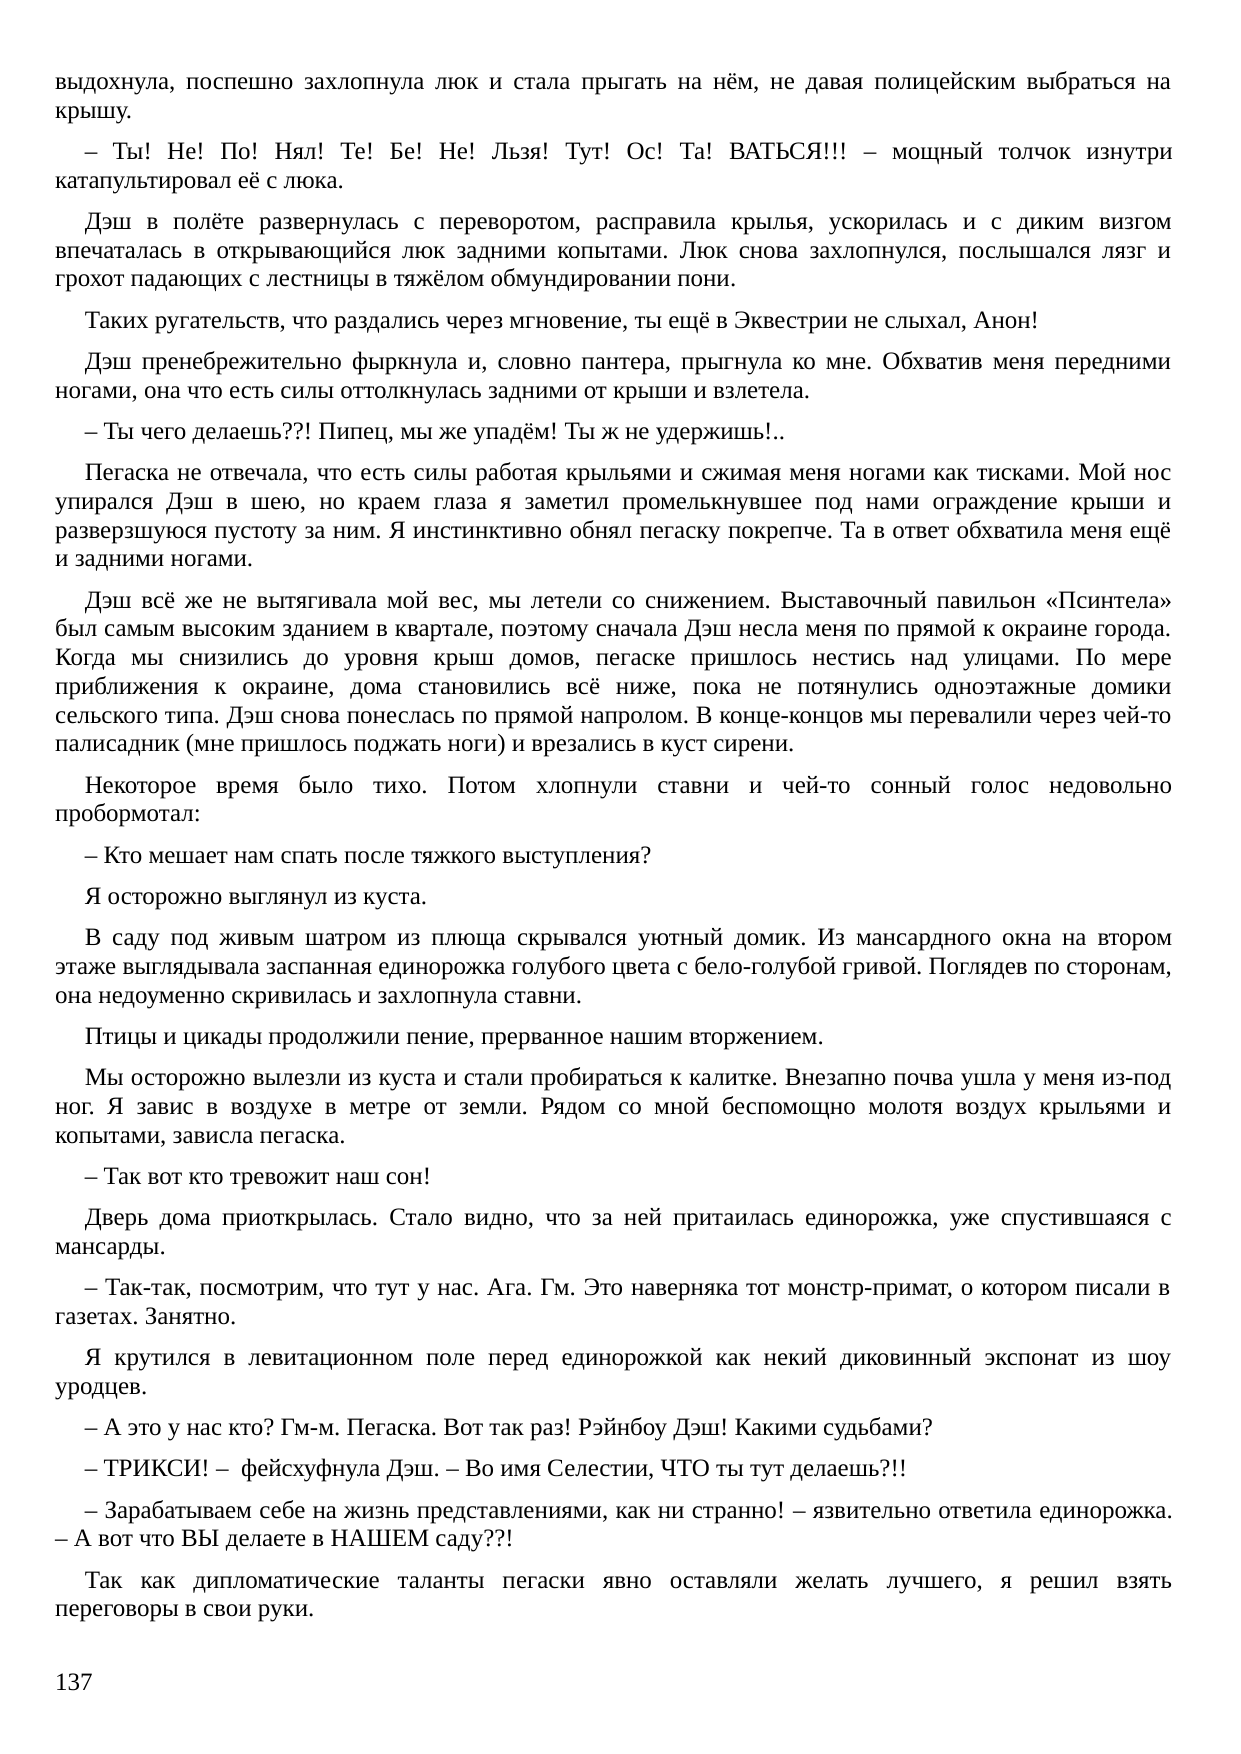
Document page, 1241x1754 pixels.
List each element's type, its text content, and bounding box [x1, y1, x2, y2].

text Дэш всё же не вытягивала мой вес, мы летели со снижением. Выставочный павильон «Псинтела» был самым высоким зданием в квартале, поэтому сначала Дэш несла меня по прямой к окраине города. Когда мы снизились до уровня крыш домов, пегаске пришлось нестись над улицами. По мере приближения к окраине, дома становились всё ниже, пока не потянулись одноэтажные домики сельского типа. Дэш снова понеслась по прямой напролом. В конце-концов мы перевалили через чей-то палисадник (мне пришлось поджать ноги) и врезались в куст сирени. [55, 585, 1173, 757]
text – Зарабатываем себе на жизнь представлениями, как ни странно! – язвительно ответила единорожка. – А вот что ВЫ делаете в НАШЕМ саду??! [55, 1495, 1173, 1552]
text выдохнула, поспешно захлопнула люк и стала прыгать на нём, не давая полицейским выбраться на крышу. [55, 66, 1173, 123]
text Некоторое время было тихо. Потом хлопнули ставни и чей-то сонный голос недовольно пробормотал: [55, 770, 1173, 827]
text Птицы и цикады продолжили пение, прерванное нашим вторжением. [55, 1021, 1173, 1050]
text Я крутился в левитационном поле перед единорожкой как некий диковинный экспонат из шоу уродцев. [55, 1342, 1173, 1400]
text – Так вот кто тревожит наш сон! [55, 1161, 1173, 1190]
text Таких ругательств, что раздались через мгновение, ты ещё в Эквестрии не слыхал, Анон! [55, 305, 1173, 333]
text Пегаска не отвечала, что есть силы работая крыльями и сжимая меня ногами как тисками. Мой нос упирался Дэш в шею, но краем глаза я заметил промелькнувшее под нами ограждение крыши и разверзшуюся пустоту за ним. Я инстинктивно обнял пегаску покрепче. Та в ответ обхватила меня ещё и задними ногами. [55, 457, 1173, 572]
text – А это у нас кто? Гм-м. Пегаска. Вот так раз! Рэйнбоу Дэш! Какими судьбами? [55, 1412, 1173, 1441]
text Дэш пренебрежительно фыркнула и, словно пантера, прыгнула ко мне. Обхватив меня передними ногами, она что есть силы оттолкнулась задними от крыши и взлетела. [55, 346, 1173, 403]
text – Так-так, посмотрим, что тут у нас. Ага. Гм. Это наверняка тот монстр-примат, о котором писали в газетах. Занятно. [55, 1272, 1173, 1330]
text – Ты! Не! По! Нял! Те! Бе! Не! Льзя! Тут! Ос! Та! ВАТЬСЯ!!! – мощный толчок изнутри катапультировал её с люка. [55, 136, 1173, 193]
text Дверь дома приоткрылась. Стало видно, что за ней притаилась единорожка, уже спустившаяся с мансарды. [55, 1202, 1173, 1260]
text – ТРИКСИ! – фейсхуфнула Дэш. – Во имя Селестии, ЧТО ты тут делаешь?!! [55, 1453, 1173, 1482]
text Дэш в полёте развернулась с переворотом, расправила крылья, ускорилась и с диким визгом впечаталась в открывающийся люк задними копытами. Люк снова захлопнулся, послышался лязг и грохот падающих с лестницы в тяжёлом обмундировании пони. [55, 206, 1173, 292]
text Так как дипломатические таланты пегаски явно оставляли желать лучшего, я решил взять переговоры в свои руки. [55, 1565, 1173, 1622]
text В саду под живым шатром из плюща скрывался уютный домик. Из мансардного окна на втором этаже выглядывала заспанная единорожка голубого цвета с бело-голубой гривой. Поглядев по сторонам, она недоуменно скривилась и захлопнула ставни. [55, 922, 1173, 1008]
text Мы осторожно вылезли из куста и стали пробираться к калитке. Внезапно почва ушла у меня из-под ног. Я завис в воздухе в метре от земли. Рядом со мной беспомощно молотя воздух крыльями и копытами, зависла пегаска. [55, 1062, 1173, 1148]
text – Ты чего делаешь??! Пипец, мы же упадём! Ты ж не удержишь!.. [55, 416, 1173, 445]
text – Кто мешает нам спать после тяжкого выступления? [55, 840, 1173, 868]
text Я осторожно выглянул из куста. [55, 881, 1173, 910]
